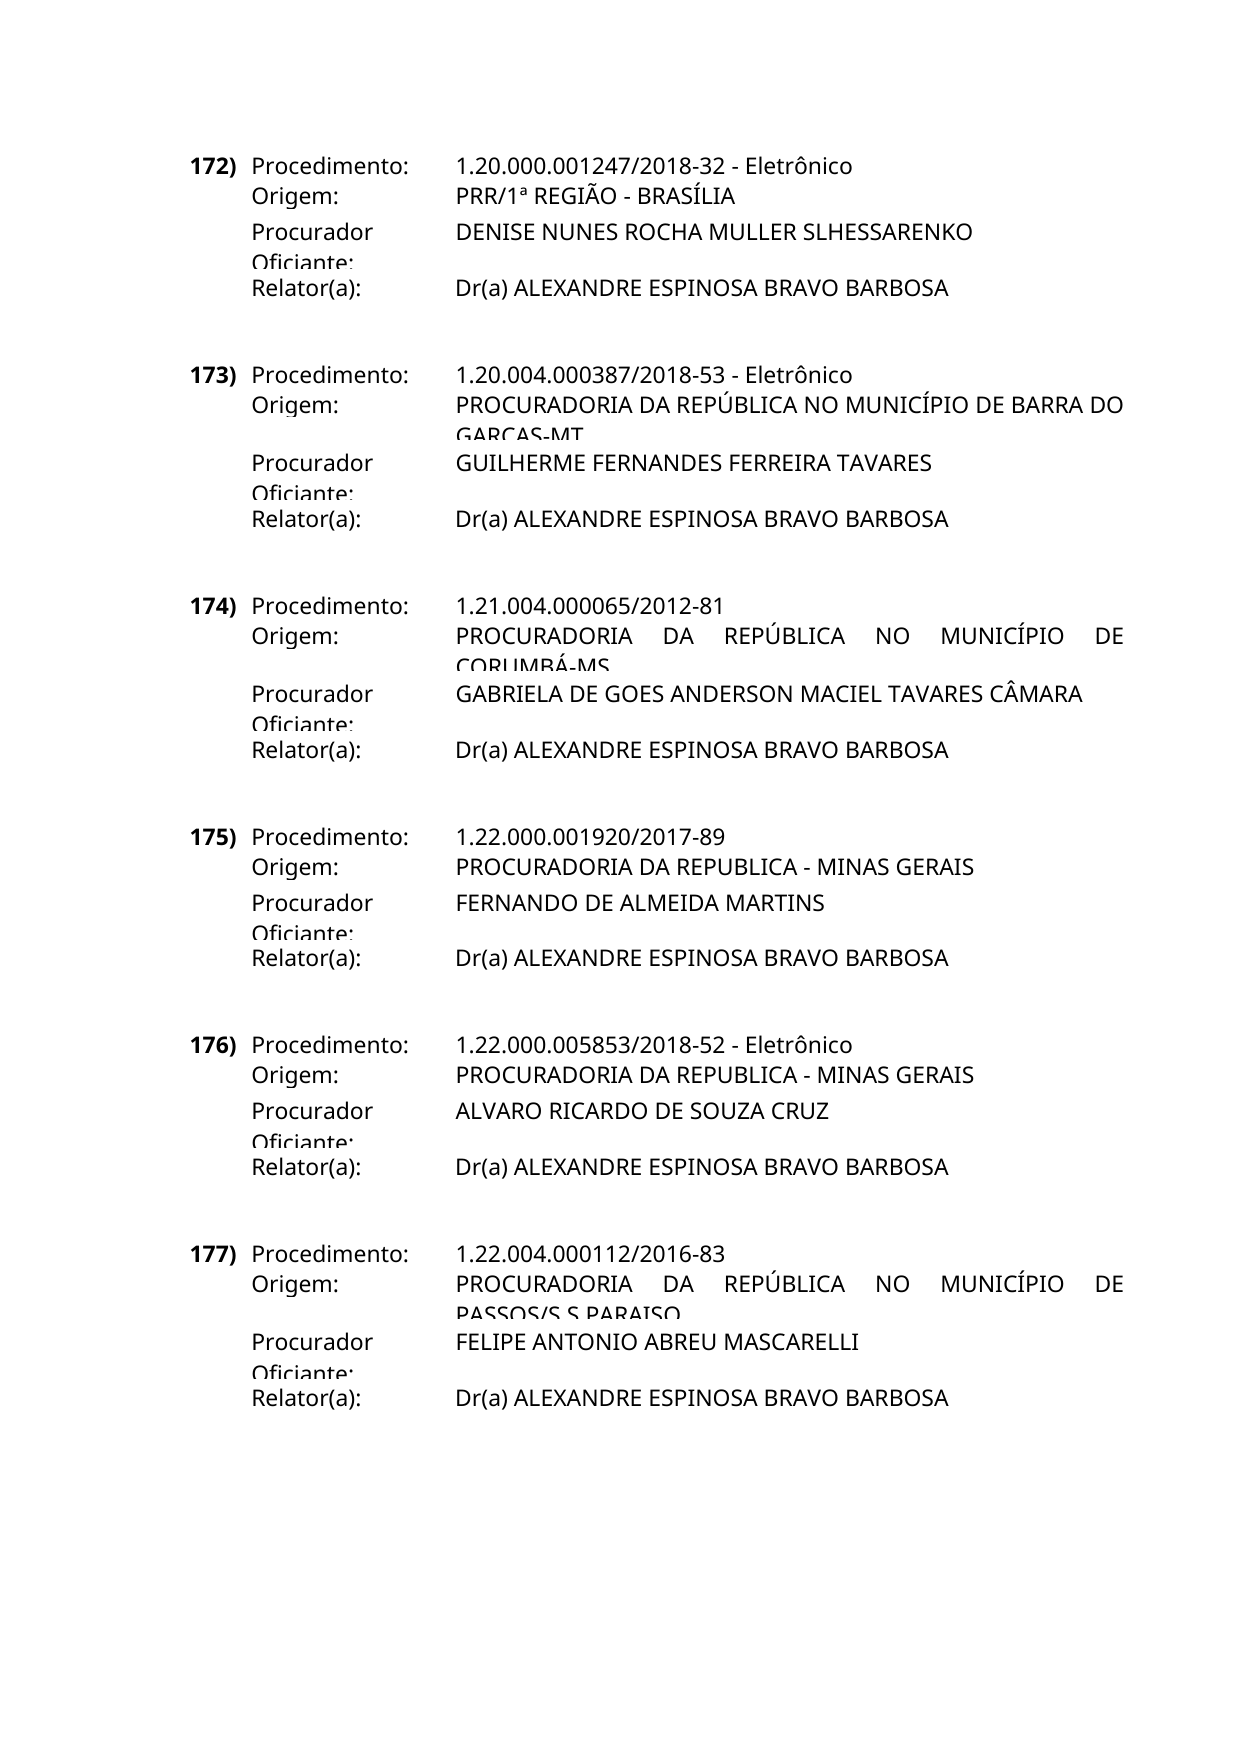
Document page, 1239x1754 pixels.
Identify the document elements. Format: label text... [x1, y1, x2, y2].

table_cell [0, 389, 189, 417]
table_cell [189, 1181, 251, 1238]
table_cell [0, 1382, 189, 1412]
table_cell [189, 180, 251, 208]
table_cell [1125, 671, 1239, 678]
table_cell [1125, 678, 1239, 729]
table_cell [251, 1181, 455, 1238]
table_cell Procurador Oficiante: [251, 216, 455, 268]
table_cell [1125, 734, 1239, 764]
table_cell [251, 533, 455, 589]
table_cell [1125, 272, 1239, 302]
table_cell PROCURADORIA DA REPUBLICA - MINAS GERAIS [455, 1059, 1124, 1088]
table_cell PROCURADORIA DA REPUBLICA - MINAS GERAIS [455, 851, 1124, 879]
table_cell [0, 972, 189, 1029]
table_cell Procedimento: [251, 1238, 455, 1266]
table_cell [0, 503, 189, 533]
table_cell [251, 764, 455, 821]
table_cell [189, 1268, 251, 1296]
table_cell [0, 150, 189, 178]
table_cell [1125, 1029, 1239, 1058]
table_cell [1125, 440, 1239, 447]
table_cell [189, 1095, 251, 1146]
table_cell [1125, 302, 1239, 358]
table_cell [189, 879, 251, 887]
table_cell Procedimento: [251, 821, 455, 849]
table_cell [455, 671, 1124, 678]
table_cell [1125, 1088, 1239, 1095]
table_cell Origem: [251, 620, 455, 648]
table_cell 175) [189, 821, 251, 849]
table_cell [1125, 389, 1239, 417]
table_header Relator(a): [251, 942, 455, 971]
table_header Dr(a) ALEXANDRE ESPINOSA BRAVO BARBOSA [455, 1151, 1122, 1179]
table_header Dr(a) ALEXANDRE ESPINOSA BRAVO BARBOSA [455, 942, 1122, 971]
table_cell [455, 533, 1124, 589]
table_cell [1125, 503, 1239, 533]
table_cell 1.20.004.000387/2018-53 - Eletrônico [455, 359, 1124, 387]
table_cell [0, 216, 189, 267]
table_cell Origem: [251, 1059, 455, 1088]
table_cell [189, 533, 251, 589]
table_cell 1.22.000.001920/2017-89 [455, 821, 1124, 849]
table_cell [251, 972, 455, 1029]
table_cell Procurador Oficiante: [251, 887, 455, 939]
table_header [251, 0, 455, 150]
table_cell Procurador Oficiante: [251, 1095, 455, 1148]
table_cell [1125, 359, 1239, 387]
table_cell Origem: [251, 1268, 455, 1296]
table_cell Procedimento: [251, 1029, 455, 1058]
table_cell [1125, 1181, 1239, 1238]
table_cell [0, 1095, 189, 1146]
table_cell Procurador Oficiante: [251, 678, 455, 731]
table_cell [0, 1088, 189, 1095]
table_cell [189, 389, 251, 417]
table_cell [189, 942, 251, 972]
table_header Relator(a): [251, 1151, 455, 1179]
table_header Relator(a): [251, 734, 455, 762]
table_cell [189, 503, 251, 533]
table_cell [0, 1059, 189, 1088]
table_cell PROCURADORIA DA REPÚBLICA NO MUNICÍPIO DE BARRA DO GARÇAS-MT [455, 389, 1124, 439]
table_cell [1125, 1319, 1239, 1326]
table_cell [189, 440, 251, 447]
table_cell Procurador Oficiante: [251, 447, 455, 499]
table_cell 1.22.004.000112/2016-83 [455, 1238, 1124, 1266]
table_header [189, 0, 251, 150]
table_cell [189, 887, 251, 938]
table_cell [189, 734, 251, 764]
table_cell [455, 764, 1124, 821]
table_cell ALVARO RICARDO DE SOUZA CRUZ [455, 1095, 1124, 1146]
table_cell [0, 1029, 189, 1058]
table_cell Origem: [251, 180, 455, 208]
table_cell 176) [189, 1029, 251, 1058]
table_cell [0, 1238, 189, 1266]
table_cell [455, 302, 1124, 358]
table_cell [189, 764, 251, 821]
table_cell [189, 851, 251, 879]
table_cell [189, 972, 251, 1029]
table_cell [0, 533, 189, 589]
table_cell [1125, 150, 1239, 178]
table_cell 1.20.000.001247/2018-32 - Eletrônico [455, 150, 1124, 178]
table_header Dr(a) ALEXANDRE ESPINOSA BRAVO BARBOSA [455, 272, 1122, 300]
table_cell [0, 209, 189, 216]
table_cell 172) [189, 150, 251, 178]
table_cell PROCURADORIA DA REPÚBLICA NO MUNICÍPIO DE PASSOS/S.S.PARAISO [455, 1268, 1124, 1319]
table_cell [1125, 447, 1239, 498]
table_cell [1125, 1268, 1239, 1296]
table_header [0, 0, 189, 150]
table_cell [251, 1319, 455, 1326]
table_cell [455, 440, 1124, 447]
table_cell [1125, 821, 1239, 849]
table_cell [455, 972, 1124, 1029]
table_header Relator(a): [251, 272, 455, 300]
table_cell [0, 1268, 189, 1296]
table_cell FERNANDO DE ALMEIDA MARTINS [455, 887, 1124, 938]
table_cell [1125, 1151, 1239, 1181]
table_cell [455, 1088, 1124, 1095]
table_cell [0, 851, 189, 879]
table_cell [189, 1319, 251, 1326]
table_cell PRR/1ª REGIÃO - BRASÍLIA [455, 180, 1124, 208]
table_cell [0, 440, 189, 447]
table_cell Origem: [251, 389, 455, 417]
table_cell [251, 648, 455, 671]
table_cell [1125, 620, 1239, 648]
table_cell [189, 1296, 251, 1319]
table_cell [0, 302, 189, 358]
table_cell [0, 678, 189, 729]
table_cell [189, 302, 251, 358]
table_cell [189, 1382, 251, 1412]
table_cell GUILHERME FERNANDES FERREIRA TAVARES [455, 447, 1124, 498]
table_cell [0, 879, 189, 887]
table_cell [0, 887, 189, 938]
table_cell [1125, 764, 1239, 821]
table_cell [251, 671, 455, 678]
table_cell [455, 209, 1124, 216]
table_cell [1125, 942, 1239, 972]
table_cell [455, 1181, 1124, 1238]
table_cell [0, 1319, 189, 1326]
table_header [455, 0, 1124, 150]
table_cell [0, 620, 189, 648]
table_cell [1125, 1382, 1239, 1412]
table_cell [0, 942, 189, 972]
table_cell [0, 734, 189, 764]
table_cell Origem: [251, 851, 455, 879]
table_cell [1125, 533, 1239, 589]
table_cell [1125, 1238, 1239, 1266]
table_cell [1125, 1095, 1239, 1146]
table_cell [1125, 216, 1239, 267]
table_cell [1125, 879, 1239, 887]
table_cell GABRIELA DE GOES ANDERSON MACIEL TAVARES CÂMARA [455, 678, 1124, 729]
table_cell [189, 1059, 251, 1088]
table_cell [189, 1151, 251, 1181]
table_cell [0, 1326, 189, 1377]
table_cell [0, 417, 189, 439]
table_cell [0, 821, 189, 849]
table_cell [189, 272, 251, 302]
table_cell [251, 1296, 455, 1319]
table_cell [1125, 590, 1239, 618]
table_header Dr(a) ALEXANDRE ESPINOSA BRAVO BARBOSA [455, 503, 1122, 531]
table_cell [1125, 417, 1239, 439]
table_cell [1125, 1059, 1239, 1088]
table_cell [0, 764, 189, 821]
table_cell [0, 590, 189, 618]
table_cell 177) [189, 1238, 251, 1266]
table_cell [0, 1296, 189, 1319]
table_cell DENISE NUNES ROCHA MULLER SLHESSARENKO [455, 216, 1124, 267]
table_cell [0, 447, 189, 498]
table_cell [251, 1088, 455, 1095]
table_cell [189, 209, 251, 216]
table_cell [251, 209, 455, 216]
table_cell 173) [189, 359, 251, 387]
table_cell 1.21.004.000065/2012-81 [455, 590, 1124, 618]
table_header Relator(a): [251, 1382, 455, 1410]
table_cell Procedimento: [251, 590, 455, 618]
table_header Relator(a): [251, 503, 455, 531]
table_cell [0, 272, 189, 302]
table_cell [1125, 180, 1239, 208]
table_cell FELIPE ANTONIO ABREU MASCARELLI [455, 1326, 1124, 1377]
table_cell [189, 417, 251, 439]
table_cell [251, 417, 455, 439]
table_cell [189, 1326, 251, 1377]
table_cell [1125, 648, 1239, 671]
table_cell [1125, 209, 1239, 216]
table_cell 1.22.000.005853/2018-52 - Eletrônico [455, 1029, 1124, 1058]
table_cell [1125, 887, 1239, 938]
table_cell [1125, 851, 1239, 879]
table_cell Procedimento: [251, 150, 455, 178]
table_cell Procurador Oficiante: [251, 1326, 455, 1379]
table_cell [455, 879, 1124, 887]
table_cell [189, 447, 251, 498]
table_cell Procedimento: [251, 359, 455, 387]
table_cell PROCURADORIA DA REPÚBLICA NO MUNICÍPIO DE CORUMBÁ-MS [455, 620, 1124, 671]
table_cell [189, 216, 251, 267]
table_cell [0, 648, 189, 671]
table_cell 174) [189, 590, 251, 618]
table_cell [189, 678, 251, 729]
table_cell [0, 1181, 189, 1238]
table_cell [189, 1088, 251, 1095]
table_cell [1125, 972, 1239, 1029]
table_cell [251, 879, 455, 887]
table_cell [1125, 1296, 1239, 1319]
table_cell [251, 302, 455, 358]
table_header Dr(a) ALEXANDRE ESPINOSA BRAVO BARBOSA [455, 734, 1122, 762]
table_cell [189, 671, 251, 678]
table_cell [0, 671, 189, 678]
table_cell [1125, 1326, 1239, 1377]
table_cell [0, 1151, 189, 1181]
table_header Dr(a) ALEXANDRE ESPINOSA BRAVO BARBOSA [455, 1382, 1122, 1410]
table_cell [189, 648, 251, 671]
table_cell [0, 359, 189, 387]
table_cell [189, 620, 251, 648]
table_cell [455, 1319, 1124, 1326]
table_cell [251, 440, 455, 447]
table_header [1125, 0, 1239, 150]
table_cell [0, 180, 189, 208]
